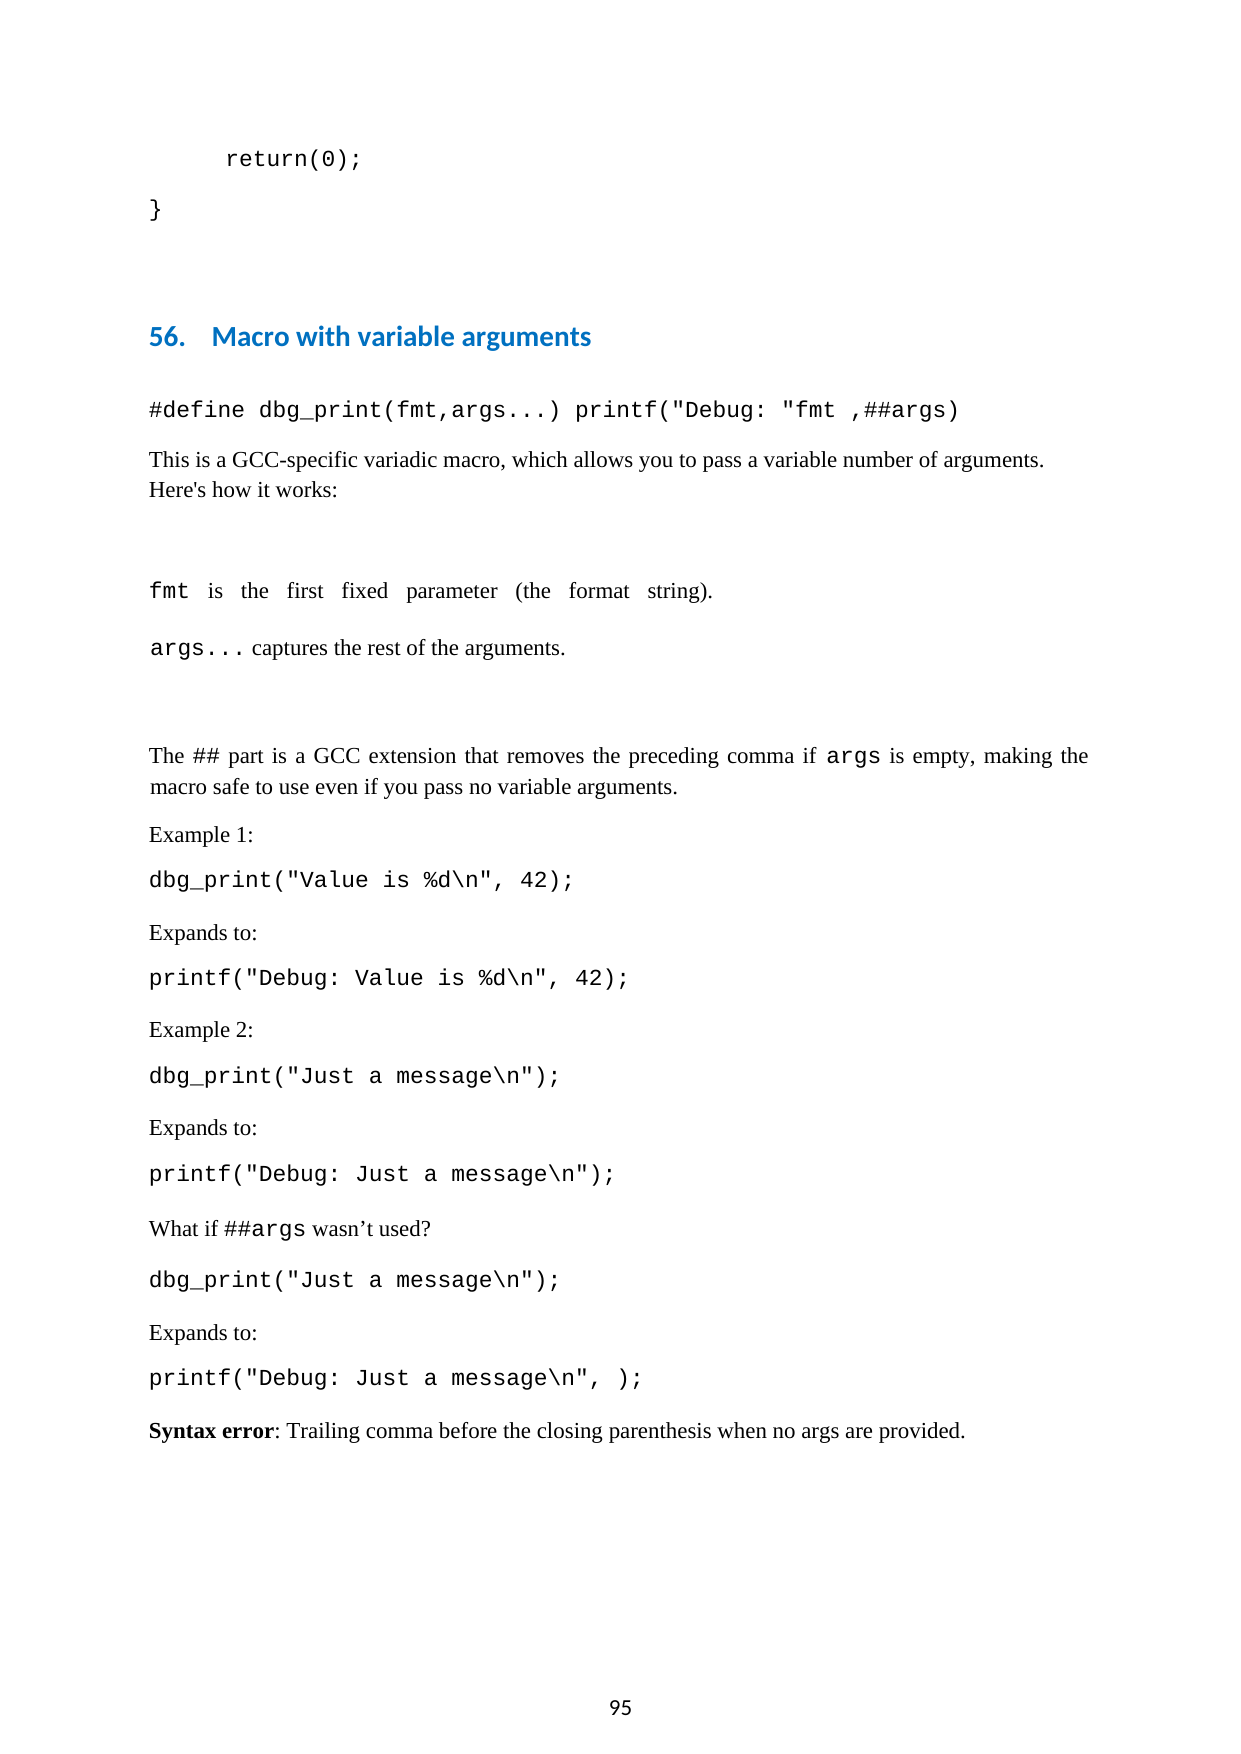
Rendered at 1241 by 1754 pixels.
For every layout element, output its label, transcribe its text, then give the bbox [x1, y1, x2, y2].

text dbg_print("Just a message\n"); [149, 1064, 1087, 1090]
text Example 1: [149, 821, 1089, 847]
text Expands to: [149, 919, 1089, 945]
text printf("Debug: Just a message\n"); [149, 1162, 1087, 1188]
subtitle Macro with variable arguments [149, 318, 771, 354]
text return(0); [225, 147, 1087, 173]
text Example 2: [149, 1017, 1089, 1043]
text Expands to: [149, 1114, 1089, 1141]
text The ## part is a GCC extension that removes the preceding comma if args is empty, making the macro safe to use even if you pass no variable arguments. [149, 742, 1089, 799]
text printf("Debug: Value is %d\n", 42); [149, 966, 1087, 992]
text printf("Debug: Just a message\n", ); [149, 1367, 1087, 1392]
text } [149, 197, 1087, 223]
text Here's how it works: [149, 476, 1089, 502]
text dbg_print("Just a message\n"); [149, 1269, 1087, 1295]
text Syntax error: Trailing comma before the closing parenthesis when no args are provided. [149, 1417, 1089, 1443]
text dbg_print("Value is %d\n", 42); [149, 869, 1087, 894]
text fmt is the first fixed parameter (the format string). args... captures the rest of the arguments. [149, 577, 714, 662]
text This is a GCC-specific variadic macro, which allows you to pass a variable number of arguments. [149, 446, 1089, 472]
text Expands to: [149, 1319, 1089, 1345]
text What if ##args wasn’t used? [149, 1215, 1089, 1243]
text #define dbg_print(fmt,args...) printf("Debug: "fmt ,##args) [149, 398, 1087, 424]
